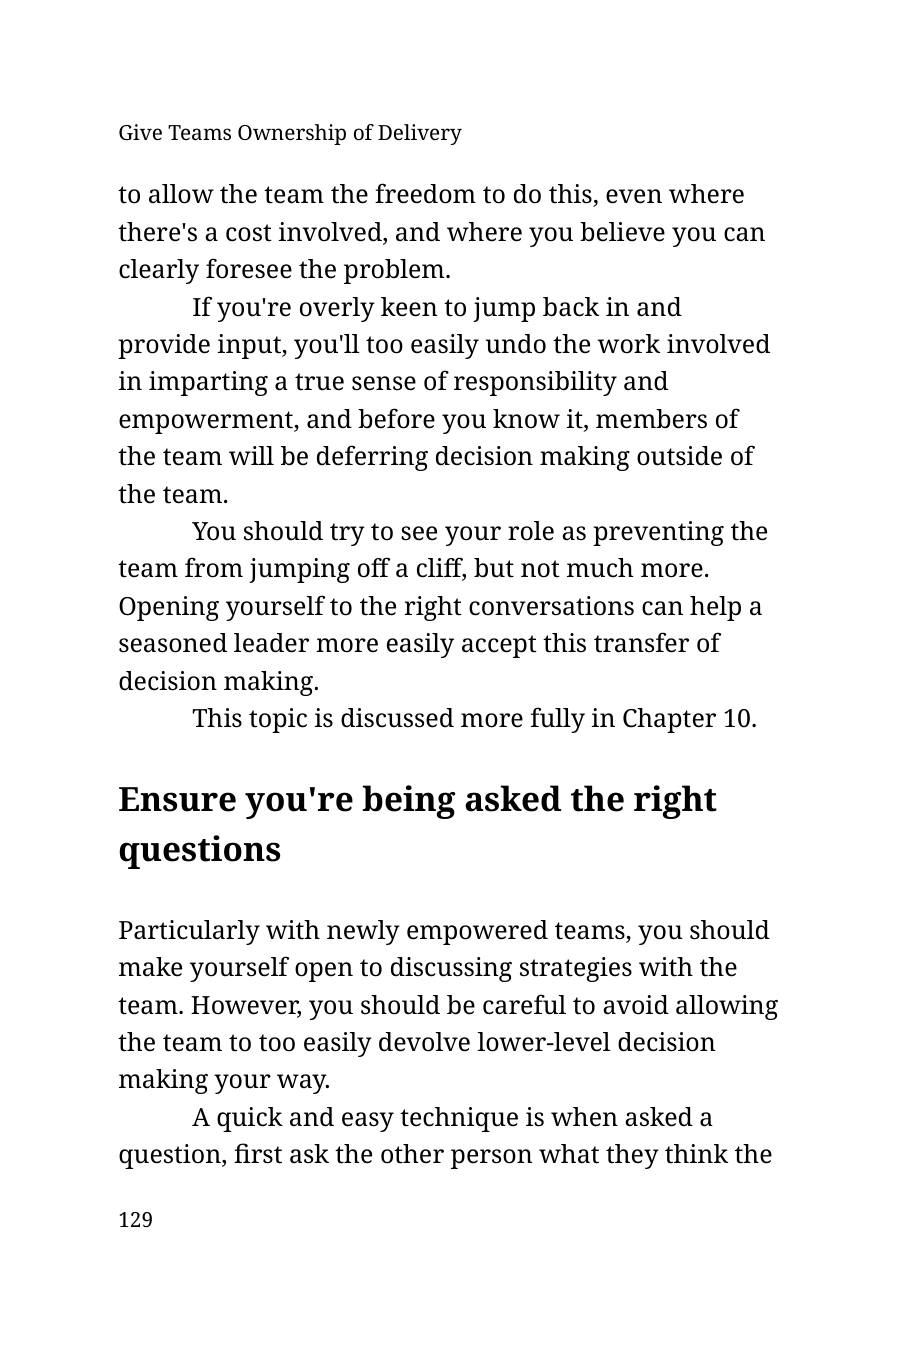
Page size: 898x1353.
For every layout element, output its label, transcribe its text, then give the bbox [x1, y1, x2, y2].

text You should try to see your role as preventing the team from jumping off a cliff, but not much more. Opening yourself to the right conversations can help a seasoned leader more easily accept this transfer of decision making. [118, 514, 779, 697]
text A quick and easy technique is when asked a question, first ask the other person what they think the [118, 1099, 779, 1171]
text If you're overly keen to jump back in and provide input, you'll too easily undo the work involved in imparting a true sense of responsibility and empowerment, and before you know it, members of the team will be deferring decision making outside of the team. [118, 289, 779, 510]
text This topic is discussed more fully in Chapter 10. [118, 701, 779, 735]
text to allow the team the freedom to do this, even where there's a cost involved, and where you believe you can clearly foresee the problem. [118, 177, 779, 286]
text Particularly with newly empowered teams, you should make yourself open to discussing strategies with the team. However, you should be careful to avoid allowing the team to too easily devolve lower-level decision making your way. [118, 913, 779, 1096]
subtitle Ensure you're being asked the right questions [118, 775, 779, 871]
